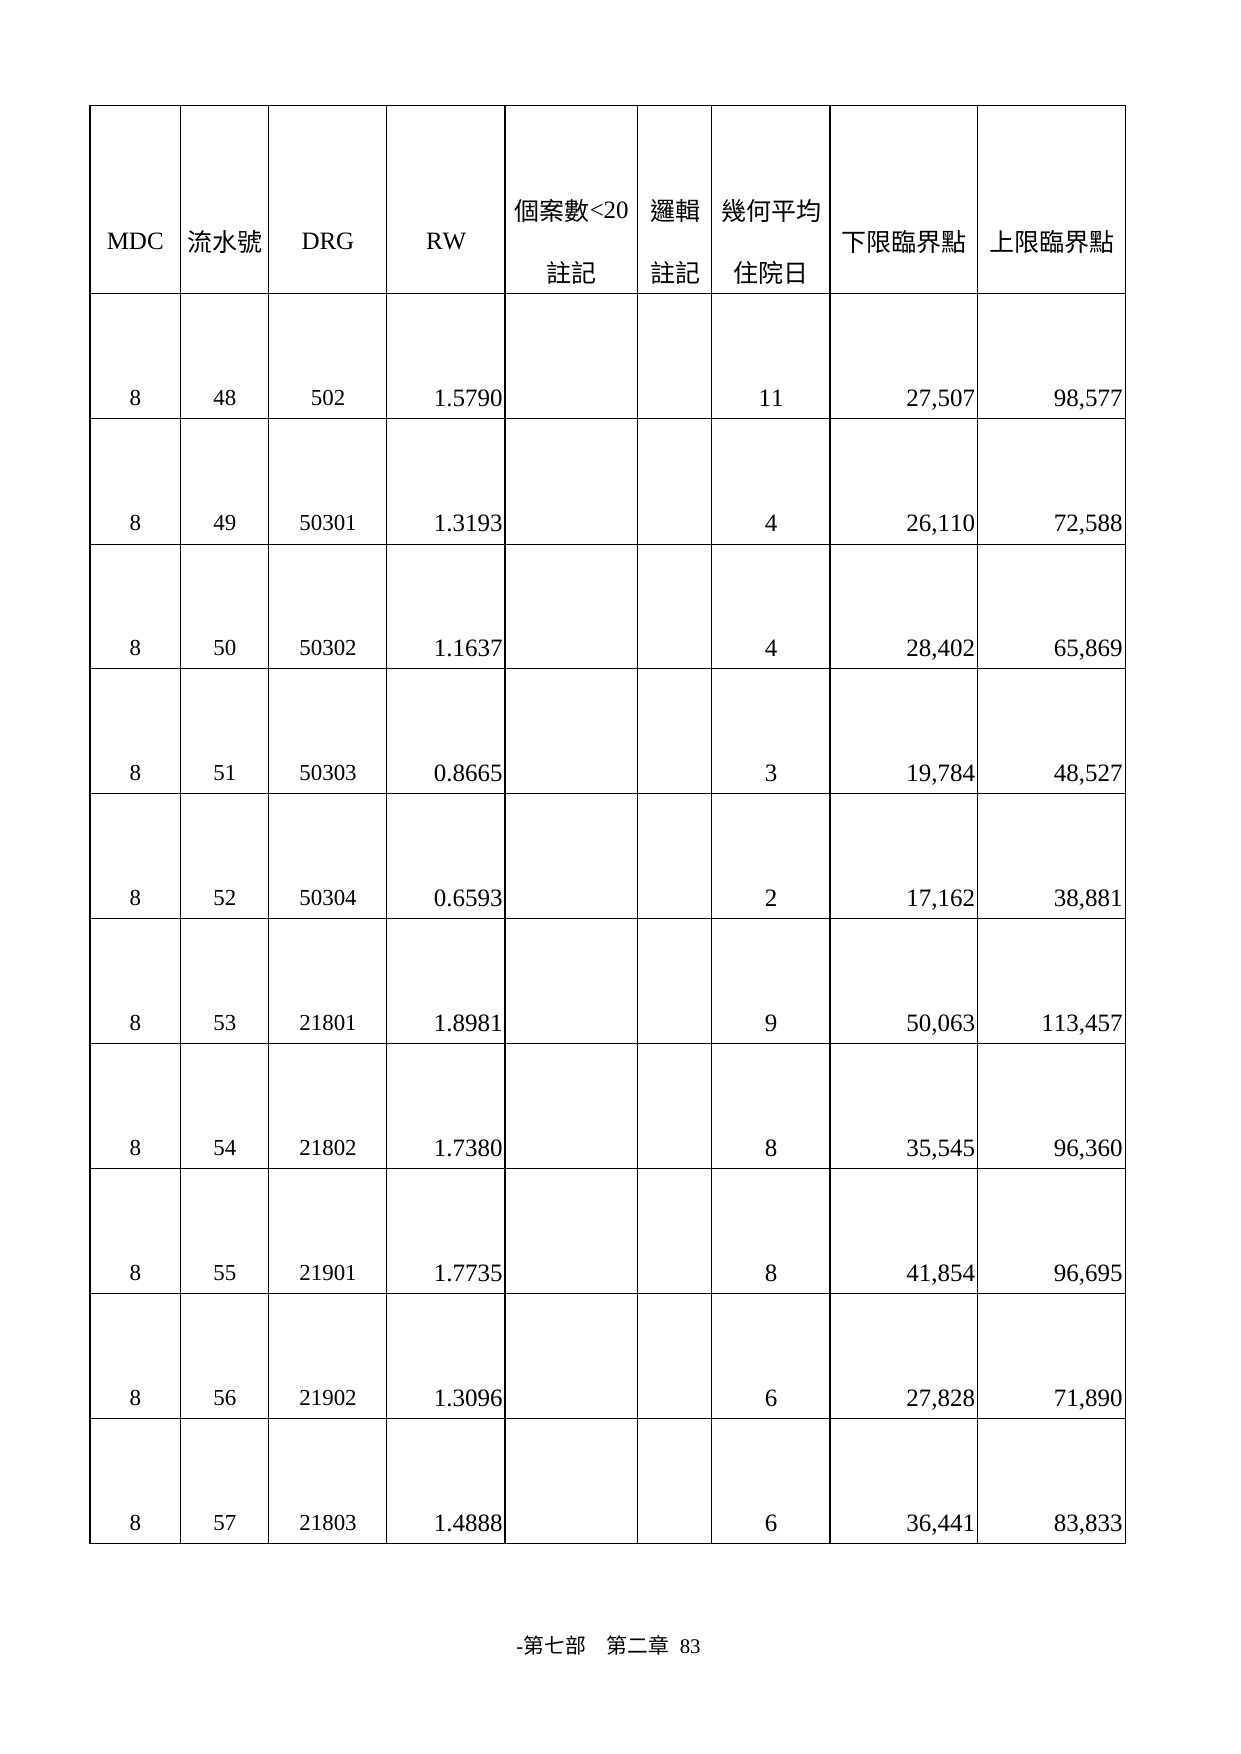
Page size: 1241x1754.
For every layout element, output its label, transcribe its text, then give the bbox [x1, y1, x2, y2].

table_cell 21802 [269, 1044, 386, 1168]
table_cell 49 [181, 419, 268, 543]
table_cell 502 [269, 294, 386, 418]
table_cell 48 [181, 294, 268, 418]
table_header 流水號 [181, 106, 268, 293]
table_cell 4 [712, 545, 829, 668]
table_cell 98,577 [978, 294, 1125, 418]
table_cell 65,869 [978, 545, 1125, 668]
table_cell 11 [712, 294, 829, 418]
table_cell 1.7735 [387, 1169, 504, 1293]
table_cell 2 [712, 794, 829, 918]
table_cell 27,507 [831, 294, 977, 418]
table_cell 8 [91, 919, 180, 1043]
table_cell 35,545 [831, 1044, 977, 1168]
table_cell [638, 419, 711, 543]
table_cell [506, 1169, 637, 1293]
table_header 上限臨界點 [978, 106, 1125, 293]
table_cell 50302 [269, 545, 386, 668]
table_cell 9 [712, 919, 829, 1043]
table_cell 21803 [269, 1419, 386, 1543]
table_cell [638, 294, 711, 418]
table_cell [506, 919, 637, 1043]
table_cell 0.6593 [387, 794, 504, 918]
table_cell 0.8665 [387, 669, 504, 793]
table_cell 50304 [269, 794, 386, 918]
table_cell 36,441 [831, 1419, 977, 1543]
table_cell 1.8981 [387, 919, 504, 1043]
table_cell 8 [91, 1044, 180, 1168]
table_cell 8 [91, 419, 180, 543]
table_cell 52 [181, 794, 268, 918]
table_cell 8 [91, 294, 180, 418]
table_cell [506, 294, 637, 418]
table_cell 57 [181, 1419, 268, 1543]
table_cell [638, 1169, 711, 1293]
table_cell 1.3096 [387, 1294, 504, 1418]
table_cell 1.3193 [387, 419, 504, 543]
table_cell [506, 794, 637, 918]
table_cell 21801 [269, 919, 386, 1043]
table_cell 17,162 [831, 794, 977, 918]
table_cell 96,695 [978, 1169, 1125, 1293]
table_cell 53 [181, 919, 268, 1043]
table_cell 21901 [269, 1169, 386, 1293]
table_cell [506, 1419, 637, 1543]
table_cell 8 [91, 545, 180, 668]
table_cell 21902 [269, 1294, 386, 1418]
table_cell 50301 [269, 419, 386, 543]
table_cell 1.7380 [387, 1044, 504, 1168]
table_cell [506, 1044, 637, 1168]
table_cell 27,828 [831, 1294, 977, 1418]
table_header 邏輯註記 [638, 106, 711, 293]
table_cell [638, 545, 711, 668]
table_cell 8 [712, 1169, 829, 1293]
table_cell 41,854 [831, 1169, 977, 1293]
table_header DRG [269, 106, 386, 293]
table_cell 8 [91, 669, 180, 793]
table_cell 55 [181, 1169, 268, 1293]
table_cell [506, 419, 637, 543]
table_cell 6 [712, 1294, 829, 1418]
table_cell [638, 919, 711, 1043]
table_cell 96,360 [978, 1044, 1125, 1168]
table_header RW [387, 106, 504, 293]
table_cell 6 [712, 1419, 829, 1543]
table_cell 38,881 [978, 794, 1125, 918]
table_cell 83,833 [978, 1419, 1125, 1543]
table_cell 8 [91, 1169, 180, 1293]
table_cell [638, 669, 711, 793]
table_cell [638, 1044, 711, 1168]
table_cell 8 [91, 1294, 180, 1418]
table_cell 48,527 [978, 669, 1125, 793]
table_cell 8 [91, 794, 180, 918]
table_cell [506, 1294, 637, 1418]
table_cell 113,457 [978, 919, 1125, 1043]
table_cell 3 [712, 669, 829, 793]
table_cell [638, 1419, 711, 1543]
table_cell 50 [181, 545, 268, 668]
table_cell 8 [91, 1419, 180, 1543]
table_cell 71,890 [978, 1294, 1125, 1418]
table_header 下限臨界點 [831, 106, 977, 293]
table_cell 50,063 [831, 919, 977, 1043]
table_cell 19,784 [831, 669, 977, 793]
table_cell 26,110 [831, 419, 977, 543]
table_cell 56 [181, 1294, 268, 1418]
table_cell 54 [181, 1044, 268, 1168]
table_cell [506, 545, 637, 668]
table_cell [506, 669, 637, 793]
table_cell 28,402 [831, 545, 977, 668]
table_cell [638, 794, 711, 918]
table_cell 1.4888 [387, 1419, 504, 1543]
table_cell 72,588 [978, 419, 1125, 543]
table_cell 50303 [269, 669, 386, 793]
table_cell 1.1637 [387, 545, 504, 668]
table_header MDC [91, 106, 180, 293]
table_header 個案數<20註記 [506, 106, 637, 293]
table_cell 8 [712, 1044, 829, 1168]
table_cell 4 [712, 419, 829, 543]
table_cell 1.5790 [387, 294, 504, 418]
table_cell 51 [181, 669, 268, 793]
table_cell [638, 1294, 711, 1418]
table_header 幾何平均住院日 [712, 106, 829, 293]
